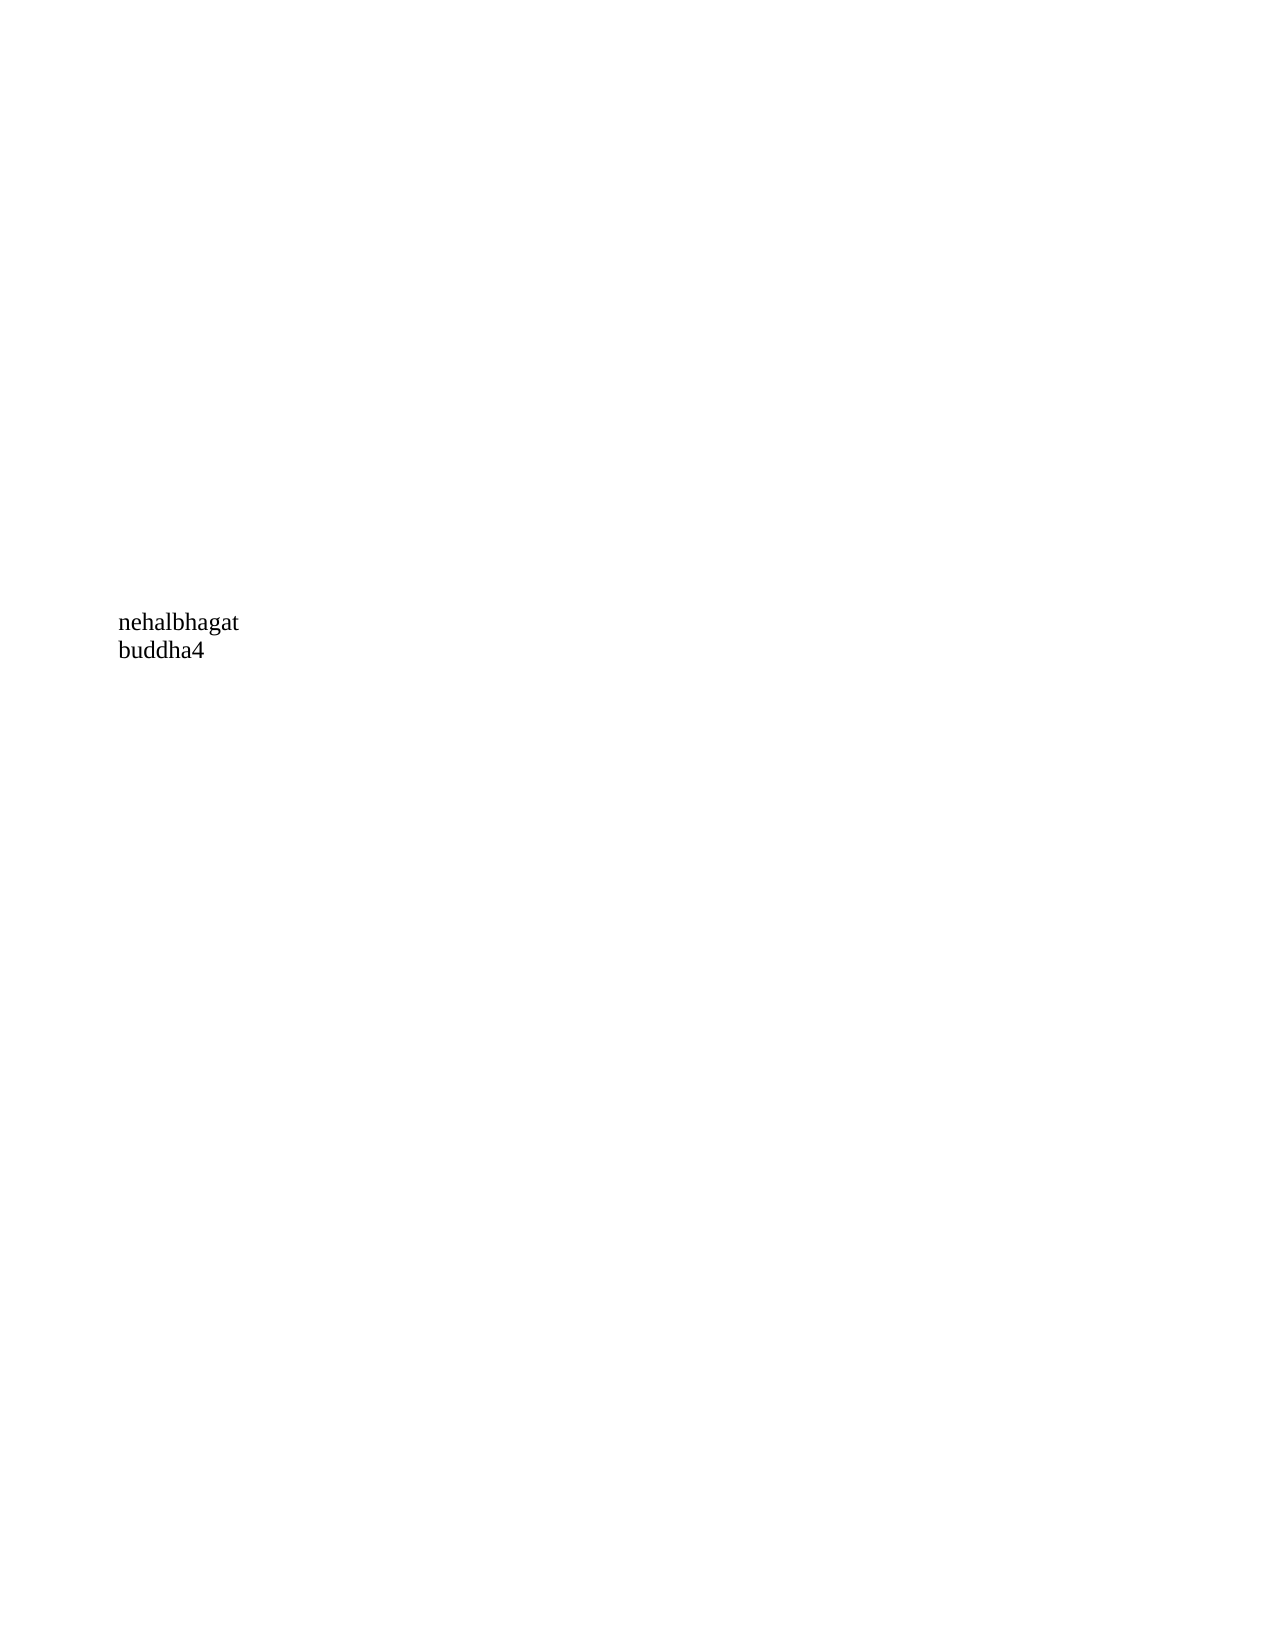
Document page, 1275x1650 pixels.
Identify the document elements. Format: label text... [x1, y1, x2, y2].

text buddha4 [118, 636, 1157, 664]
text nehalbhagat [118, 607, 1157, 636]
